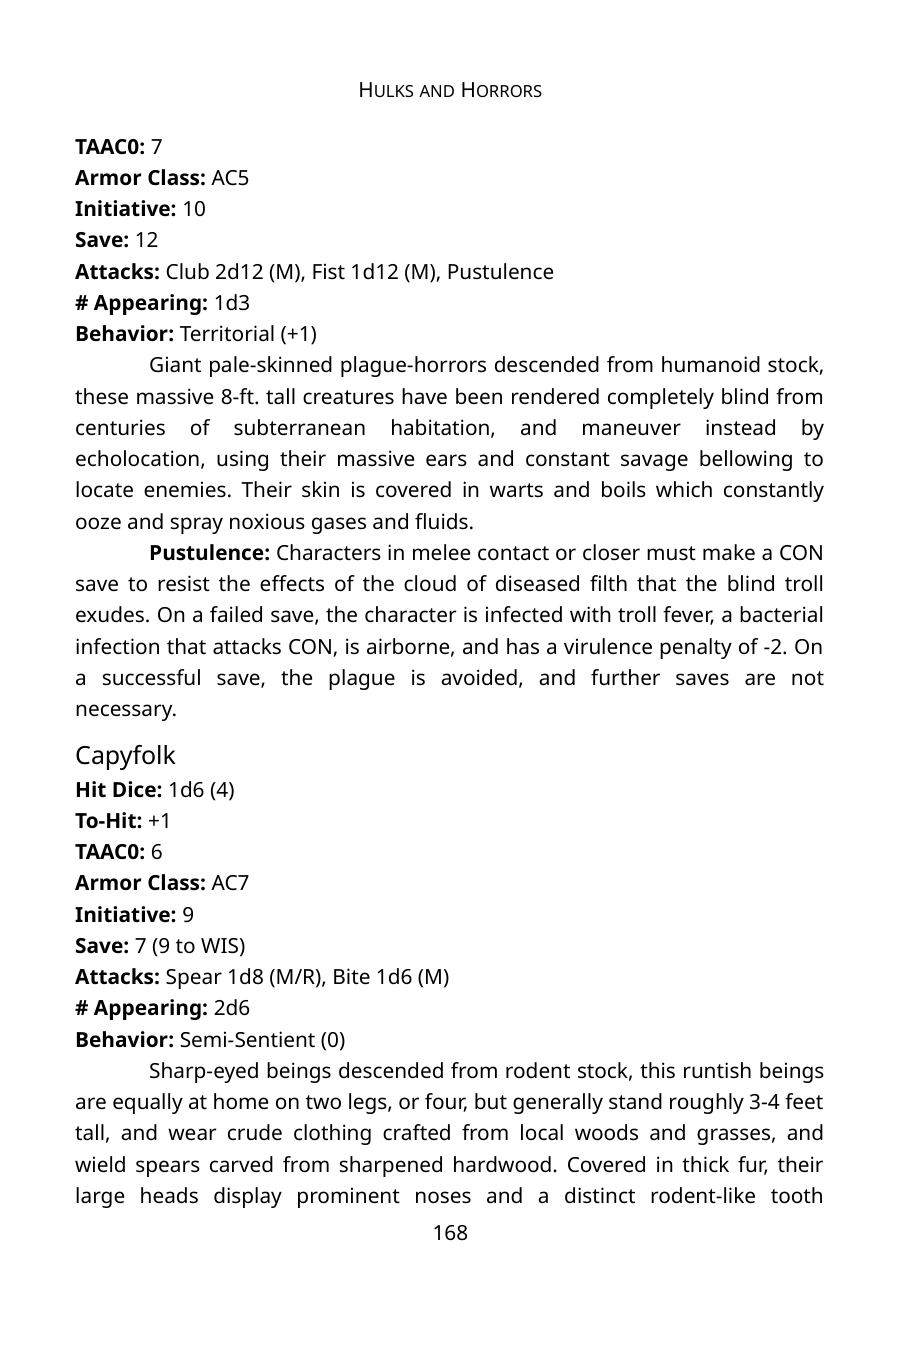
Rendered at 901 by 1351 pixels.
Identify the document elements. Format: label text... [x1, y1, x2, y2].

text Save: 12 [75, 226, 825, 254]
text To-Hit: +1 [75, 806, 825, 834]
text Giant pale-skinned plague-horrors descended from humanoid stock, these massive 8-ft. tall creatures have been rendered completely blind from centuries of subterranean habitation, and maneuver instead by echolocation, using their massive ears and constant savage bellowing to locate enemies. Their skin is covered in warts and boils which constantly ooze and spray noxious gases and fluids. [75, 351, 825, 535]
text TAAC0: 7 [75, 132, 825, 160]
text Initiative: 9 [75, 900, 825, 928]
text Armor Class: AC5 [75, 163, 825, 192]
text # Appearing: 1d3 [75, 288, 825, 317]
text Attacks: Spear 1d8 (M/R), Bite 1d6 (M) [75, 962, 825, 991]
text Behavior: Territorial (+1) [75, 319, 825, 348]
text Sharp-eyed beings descended from rodent stock, this runtish beings are equally at home on two legs, or four, but generally stand roughly 3-4 feet tall, and wear crude clothing crafted from local woods and grasses, and wield spears carved from sharpened hardwood. Covered in thick fur, their large heads display prominent noses and a distinct rodent-like tooth [75, 1056, 825, 1209]
text Pustulence: Characters in melee contact or closer must make a CON save to resist the effects of the cloud of diseased filth that the blind troll exudes. On a failed save, the character is infected with troll fever, a bacterial infection that attacks CON, is airborne, and has a virulence penalty of -2. On a successful save, the plague is avoided, and further saves are not necessary. [75, 538, 825, 723]
text Armor Class: AC7 [75, 868, 825, 897]
text Behavior: Semi-Sentient (0) [75, 1025, 825, 1053]
text Save: 7 (9 to WIS) [75, 931, 825, 959]
text TAAC0: 6 [75, 837, 825, 866]
text # Appearing: 2d6 [75, 993, 825, 1022]
text Initiative: 10 [75, 194, 825, 223]
text Hit Dice: 1d6 (4) [75, 775, 825, 803]
subtitle Capyfolk [75, 738, 825, 772]
text Attacks: Club 2d12 (M), Fist 1d12 (M), Pustulence [75, 257, 825, 285]
